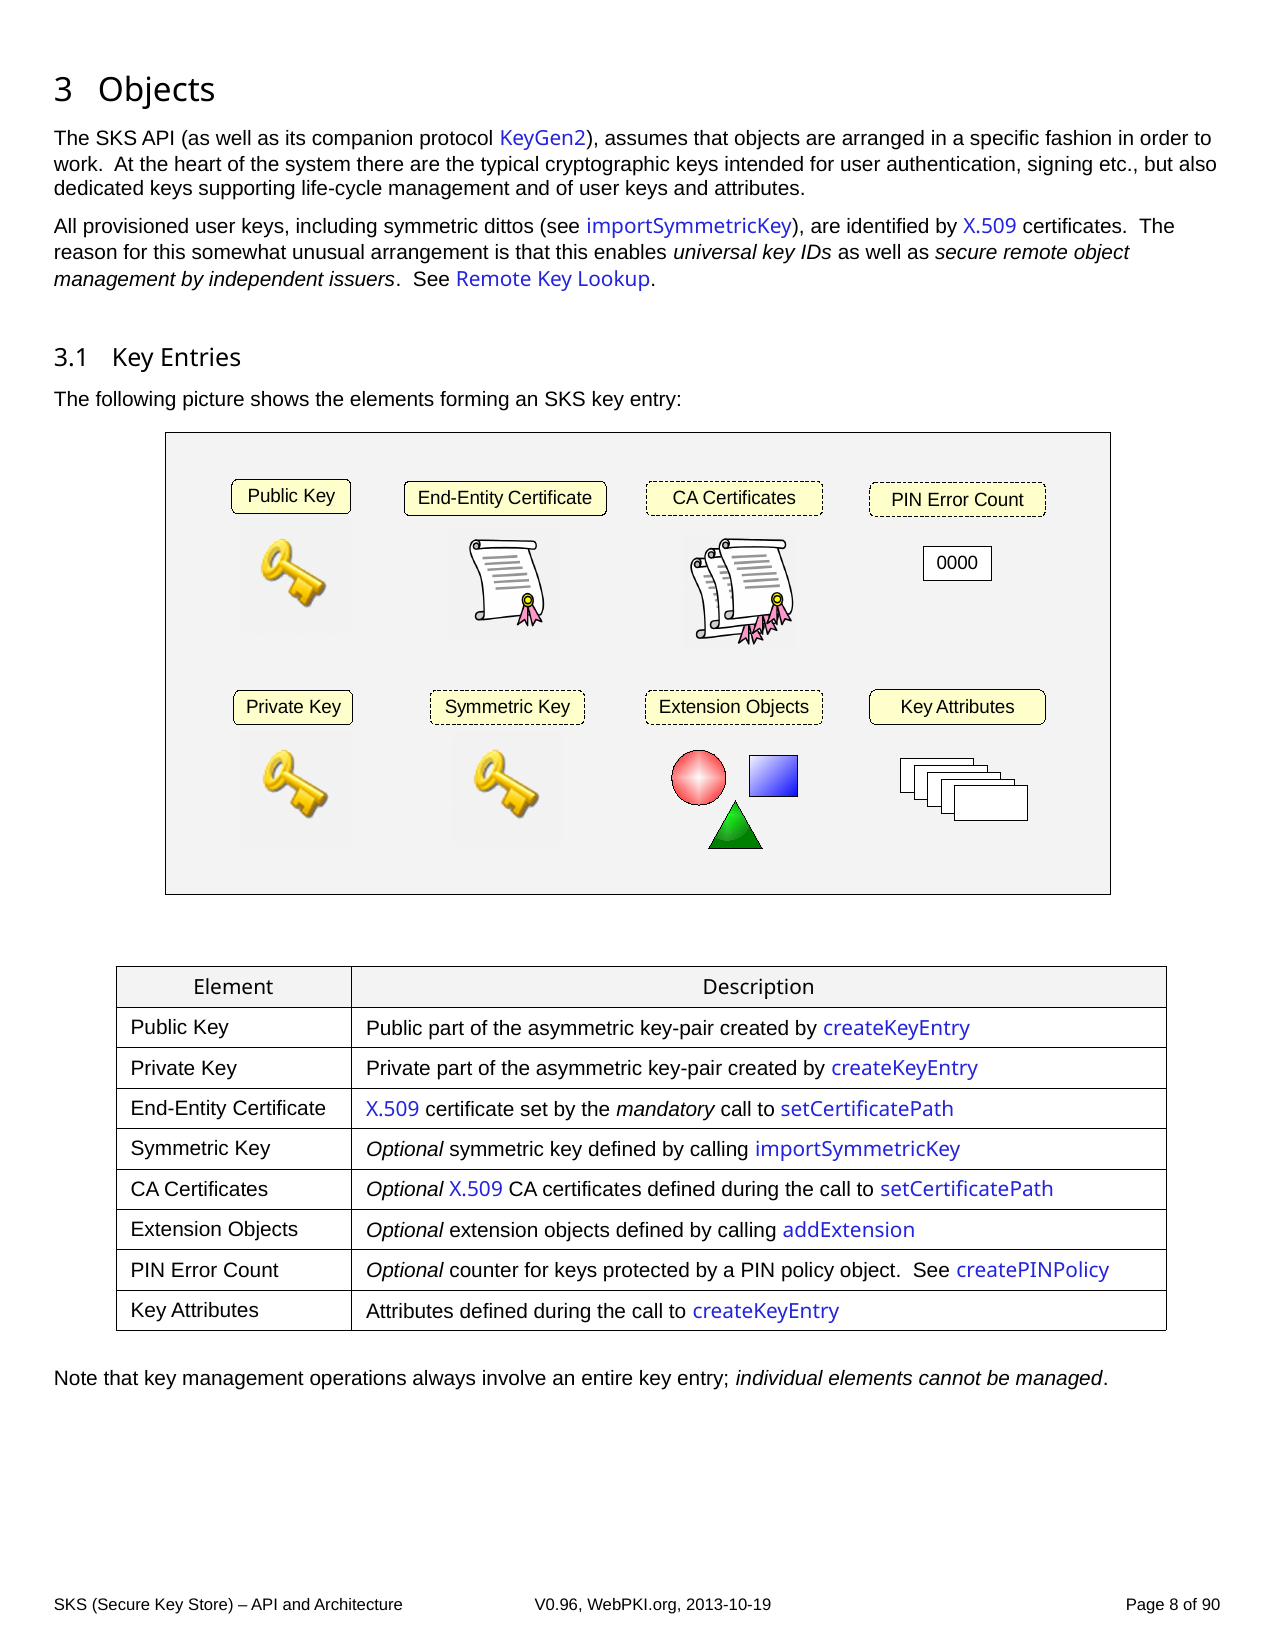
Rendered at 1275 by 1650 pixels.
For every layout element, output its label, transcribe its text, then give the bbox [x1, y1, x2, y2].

table_cell Extension Objects [117, 1210, 351, 1249]
text All provisioned user keys, including symmetric dittos (see importSymmetricKey), are identified by X.509 certificates. The reason for this somewhat unusual arrangement is that this enables universal key IDs as well as secure remote object management by independent issuers. See Remote Key Lookup. [54, 212, 1221, 292]
subtitle Objects [54, 66, 1221, 111]
table_cell Optional X.509 CA certificates defined during the call to setCertificatePath [352, 1170, 1166, 1209]
text Note that key management operations always involve an entire key entry; individual elements cannot be managed. [54, 1366, 1221, 1390]
text The SKS API (as well as its companion protocol KeyGen2), assumes that objects are arranged in a specific fashion in order to work. At the heart of the system there are the typical cryptographic keys intended for user authentication, signing etc., but also dedicated keys supporting life-cycle management and of user keys and attributes. [54, 123, 1221, 200]
text The following picture shows the elements forming an SKS key entry: [54, 386, 1221, 918]
table_cell Private part of the asymmetric key-pair created by createKeyEntry [352, 1048, 1166, 1088]
table_cell X.509 certificate set by the mandatory call to setCertificatePath [352, 1089, 1166, 1128]
table_cell Optional counter for keys protected by a PIN policy object. See createPINPolicy [352, 1250, 1166, 1290]
table_cell Key Attributes [117, 1291, 351, 1330]
table_cell PIN Error Count [117, 1250, 351, 1290]
table_cell Private Key [117, 1048, 351, 1088]
table_header Element [117, 967, 351, 1007]
subtitle Key Entries [54, 340, 1221, 374]
table_cell Symmetric Key [117, 1129, 351, 1168]
table_cell Optional symmetric key defined by calling importSymmetricKey [352, 1129, 1166, 1168]
table_cell Public part of the asymmetric key-pair created by createKeyEntry [352, 1008, 1166, 1047]
table_cell Attributes defined during the call to createKeyEntry [352, 1291, 1166, 1330]
table_cell Public Key [117, 1008, 351, 1047]
table_header Description [352, 967, 1166, 1007]
table_cell Optional extension objects defined by calling addExtension [352, 1210, 1166, 1249]
table_cell CA Certificates [117, 1170, 351, 1209]
table_cell End‑Entity Certificate [117, 1089, 351, 1128]
